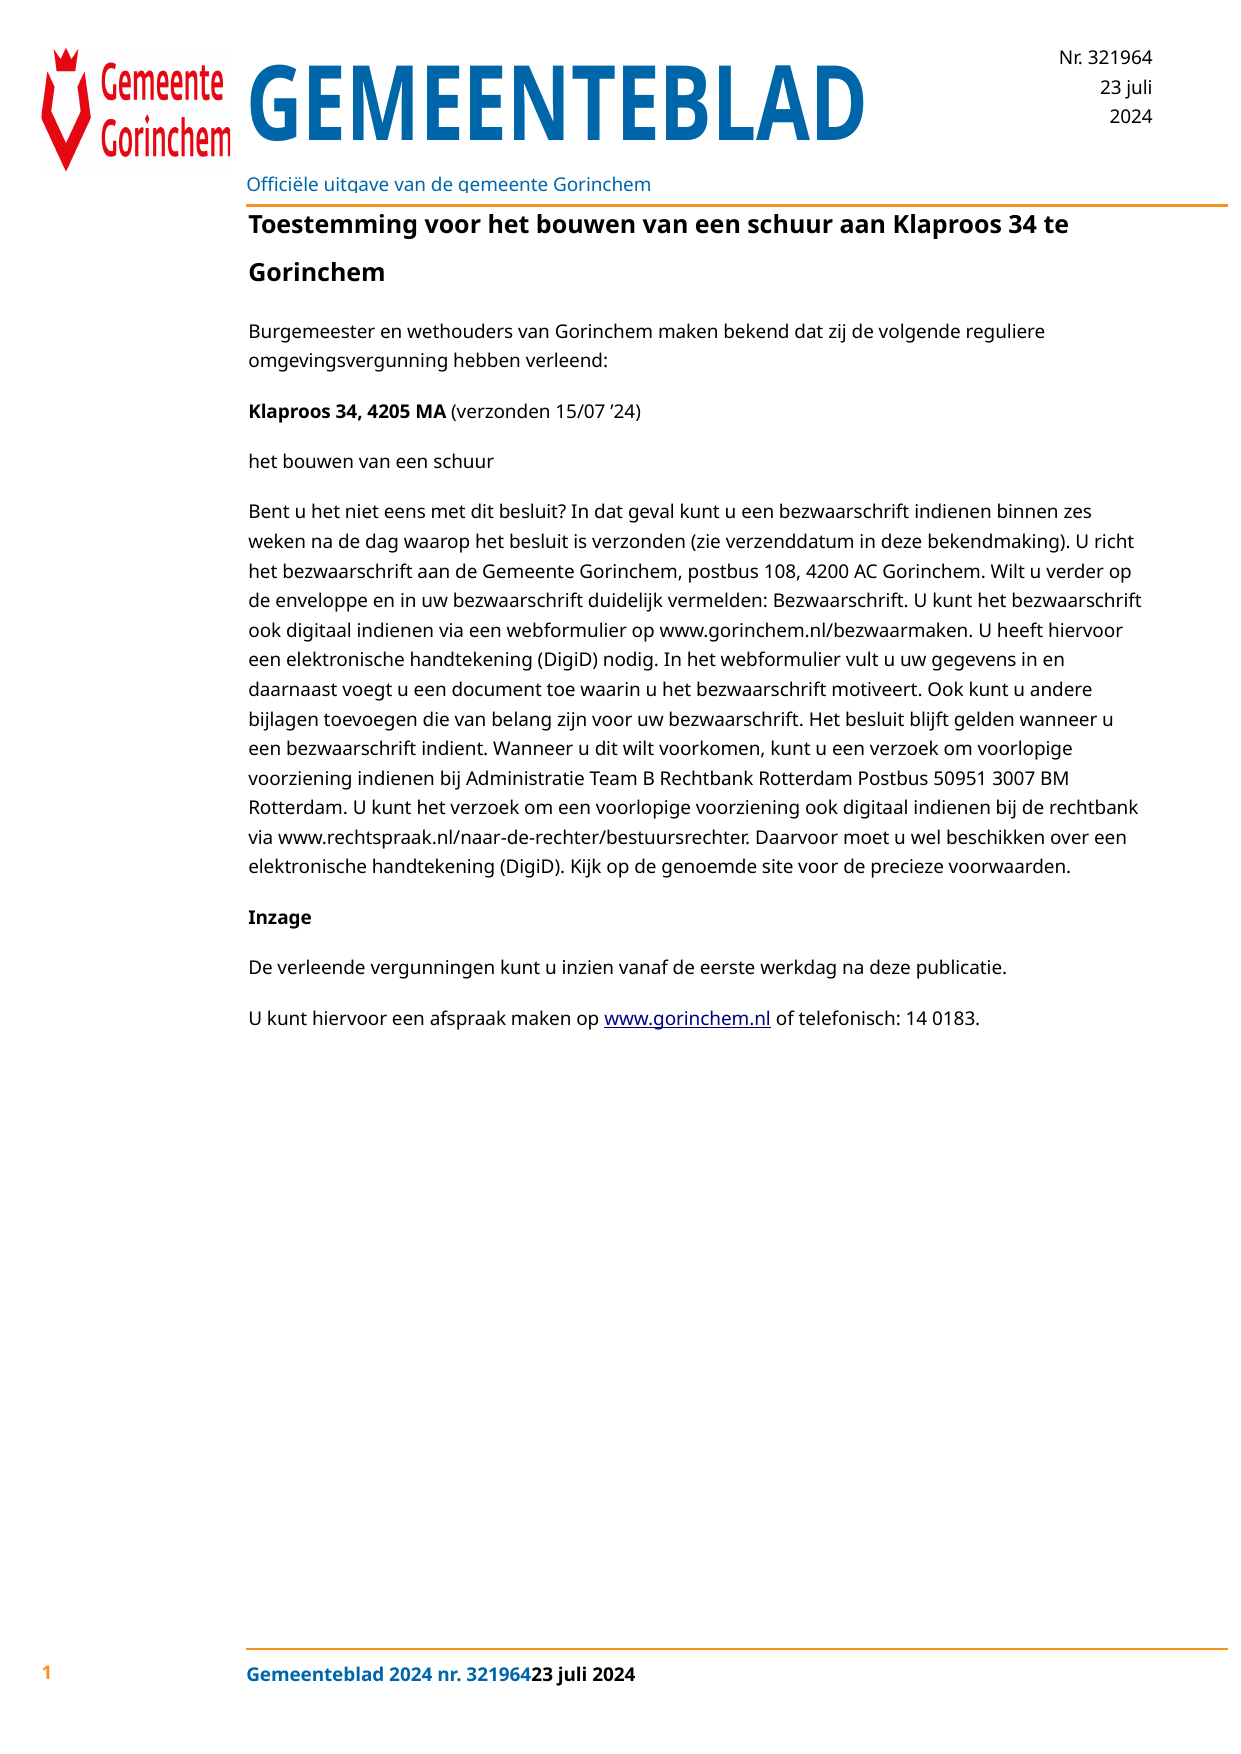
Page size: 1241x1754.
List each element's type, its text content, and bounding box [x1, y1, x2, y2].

text Bent u het niet eens met dit besluit? In dat geval kunt u een bezwaarschrift indienen binnen zes weken na de dag waarop het besluit is verzonden (zie verzenddatum in deze bekendmaking). U richt het bezwaarschrift aan de Gemeente Gorinchem, postbus 108, 4200 AC Gorinchem. Wilt u verder op de enveloppe en in uw bezwaarschrift duidelijk vermelden: Bezwaarschrift. U kunt het bezwaarschrift ook digitaal indienen via een webformulier op www.gorinchem.nl/bezwaarmaken. U heeft hiervoor een elektronische handtekening (DigiD) nodig. In het webformulier vult u uw gegevens in en daarnaast voegt u een document toe waarin u het bezwaarschrift motiveert. Ook kunt u andere bijlagen toevoegen die van belang zijn voor uw bezwaarschrift. Het besluit blijft gelden wanneer u een bezwaarschrift indient. Wanneer u dit wilt voorkomen, kunt u een verzoek om voorlopige voorziening indienen bij Administratie Team B Rechtbank Rotterdam Postbus 50951 3007 BM Rotterdam. U kunt het verzoek om een voorlopige voorziening ook digitaal indienen bij de rechtbank via www.rechtspraak.nl/naar-de-rechter/bestuursrechter. Daarvoor moet u wel beschikken over een elektronische handtekening (DigiD). Kijk op de genoemde site voor de precieze voorwaarden. [248, 499, 1152, 879]
picture [41, 47, 231, 172]
text Burgemeester en wethouders van Gorinchem maken bekend dat zij de volgende reguliere omgevingsvergunning hebben verleend: [248, 318, 1152, 373]
text U kunt hiervoor een afspraak maken op www.gorinchem.nl of telefonisch: 14 0183. [248, 1005, 1152, 1031]
text Klaproos 34, 4205 MA (verzonden 15/07 ’24) [248, 398, 1152, 424]
text Inzage [248, 904, 1152, 930]
text De verleende vergunningen kunt u inzien vanaf de eerste werkdag na deze publicatie. [248, 954, 1152, 980]
text Toestemming voor het bouwen van een schuur aan Klaproos 34 te Gorinchem [248, 207, 1152, 288]
text het bouwen van een schuur [248, 448, 1152, 474]
